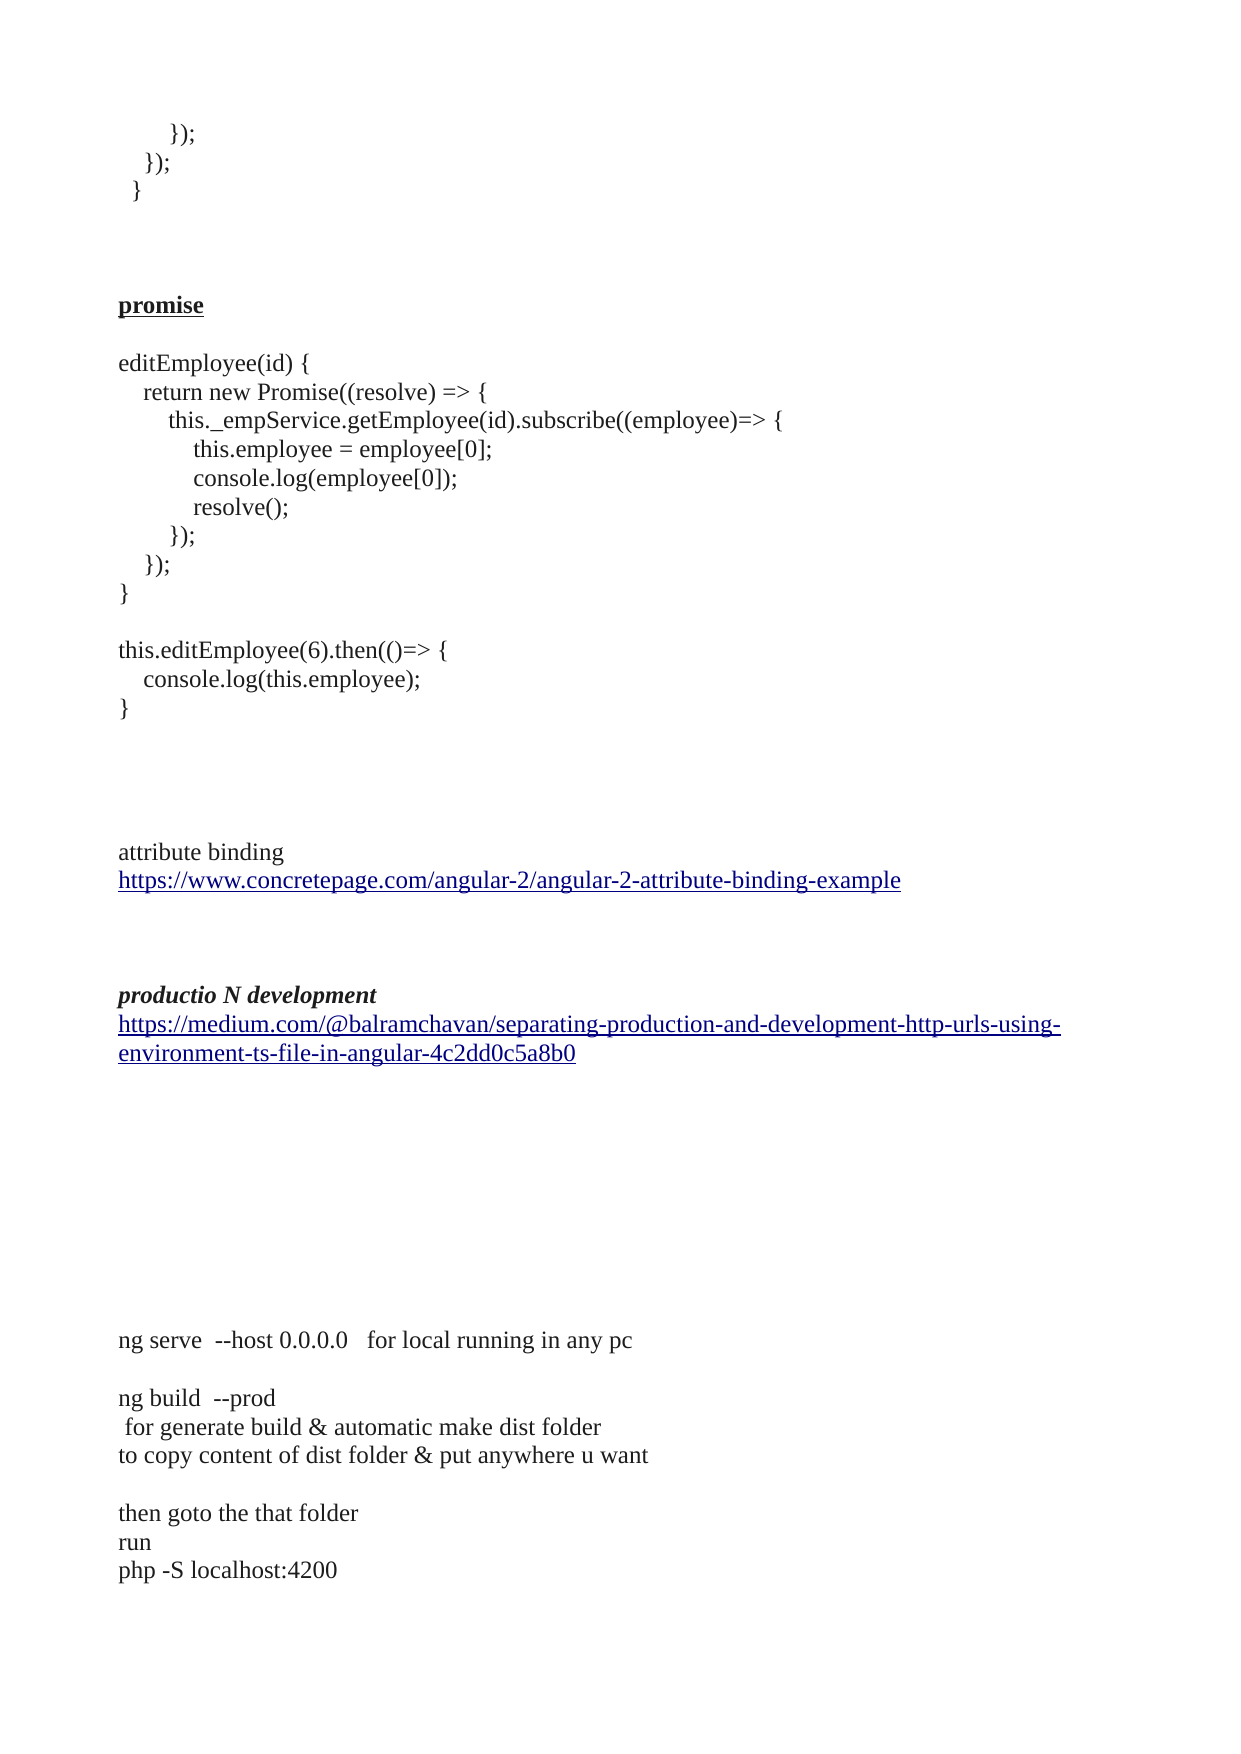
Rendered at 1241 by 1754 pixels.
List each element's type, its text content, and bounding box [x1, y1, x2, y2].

text ng serve --host 0.0.0.0 for local running in any pc [118, 1326, 1122, 1354]
text } [118, 578, 1122, 607]
text promise [118, 291, 1122, 319]
text attribute binding [118, 837, 1122, 866]
text this.editEmployee(6).then(()=> { [118, 636, 1122, 664]
text }); [118, 118, 1122, 147]
text productio N development [118, 981, 1122, 1009]
text for generate build & automatic make dist folder [118, 1412, 1122, 1441]
text ng build --prod [118, 1383, 1122, 1412]
text console.log(this.employee); [118, 664, 1122, 693]
text }); [118, 549, 1122, 578]
text console.log(employee[0]); [118, 463, 1122, 492]
text editEmployee(id) { [118, 348, 1122, 377]
text to copy content of dist folder & put anywhere u want [118, 1441, 1122, 1469]
text resolve(); [118, 492, 1122, 521]
text }); [118, 521, 1122, 549]
text then goto the that folder [118, 1498, 1122, 1527]
text https://medium.com/@balramchavan/separating-production-and-development-http-urls-using-environment-ts-file-in-angular-4c2dd0c5a8b0 [118, 1009, 1122, 1067]
text php -S localhost:4200 [118, 1556, 1122, 1584]
text run [118, 1527, 1122, 1556]
text } [118, 176, 1122, 204]
text }); [118, 147, 1122, 176]
text this._empService.getEmployee(id).subscribe((employee)=> { [118, 406, 1122, 434]
text return new Promise((resolve) => { [118, 377, 1122, 406]
text https://www.concretepage.com/angular-2/angular-2-attribute-binding-example [118, 866, 1122, 894]
text this.employee = employee[0]; [118, 434, 1122, 463]
text } [118, 693, 1122, 722]
